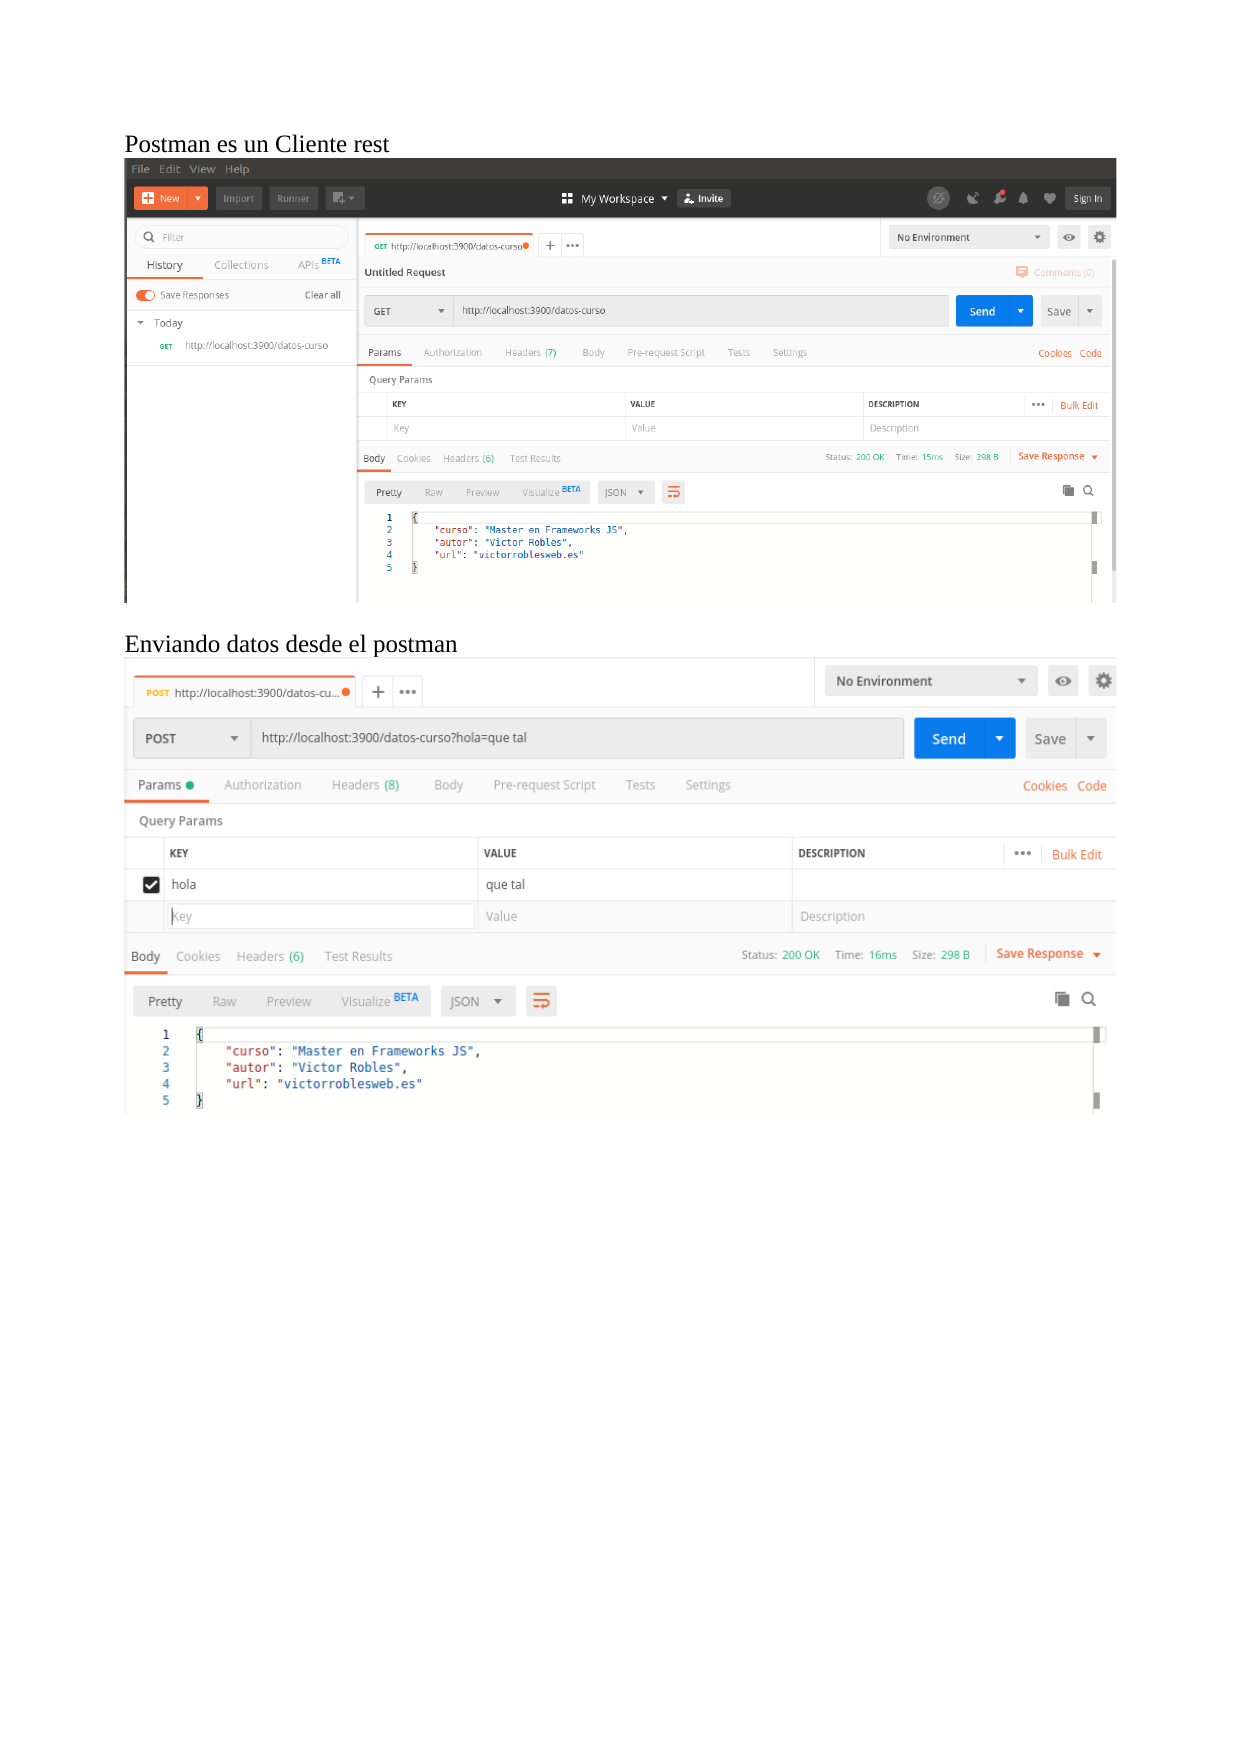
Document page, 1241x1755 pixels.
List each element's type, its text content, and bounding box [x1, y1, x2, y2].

text Enviando datos desde el postman [118, 630, 1122, 658]
picture [124, 158, 1117, 603]
picture [124, 657, 1117, 1114]
text Postman es un Cliente rest [118, 124, 1122, 158]
